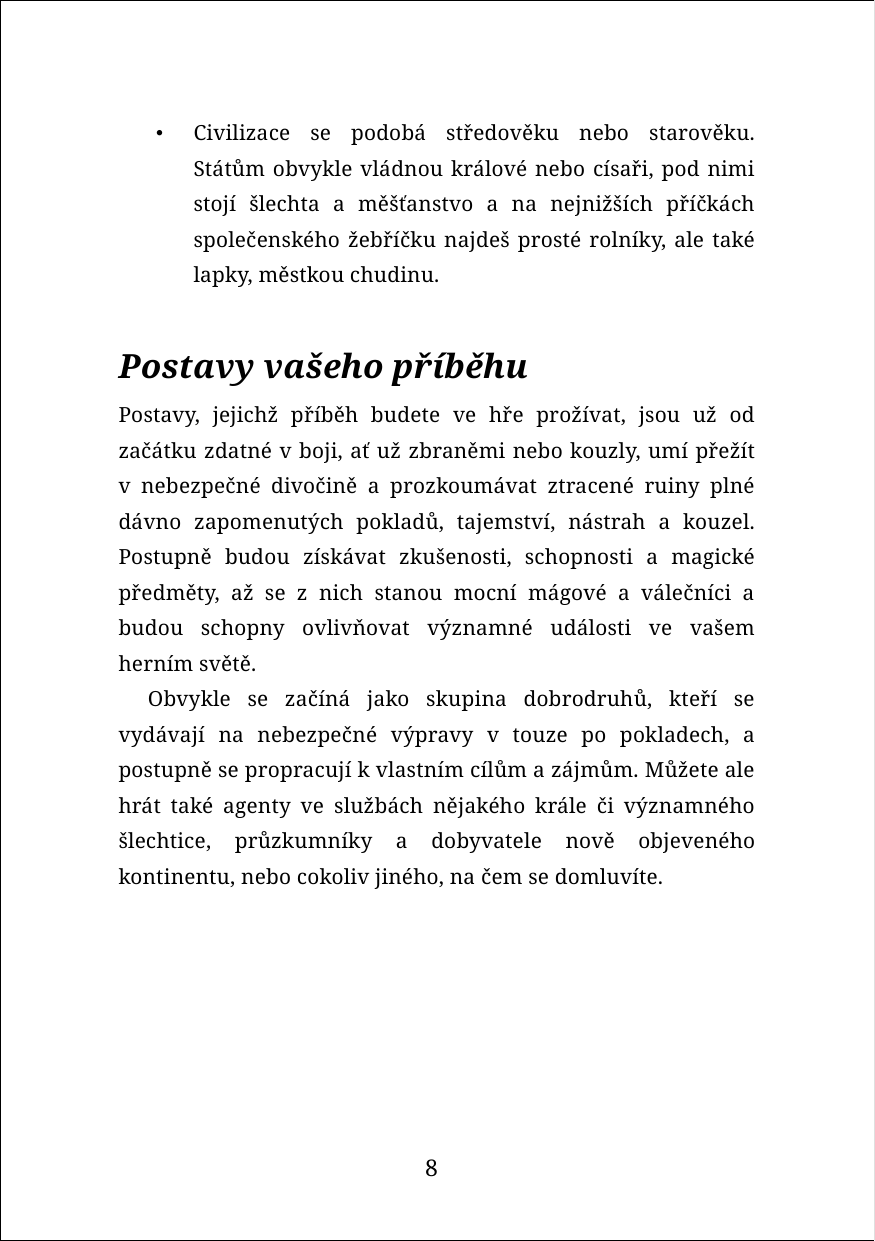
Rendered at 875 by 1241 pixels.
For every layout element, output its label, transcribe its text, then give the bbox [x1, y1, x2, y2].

text Postavy, jejichž příběh budete ve hře prožívat, jsou už od začátku zdatné v boji, ať už zbraněmi nebo kouzly, umí přežít v nebezpečné divočině a prozkoumávat ztracené ruiny plné dávno zapomenutých pokladů, tajemství, nástrah a kouzel. Postupně budou získávat zkušenosti, schopnosti a magické předměty, až se z nich stanou mocní mágové a válečníci a budou schopny ovlivňovat významné události ve vašem herním světě. Obvykle se začíná jako skupina dobrodruhů, kteří se vydávají na nebezpečné výpravy v touze po pokladech, a postupně se propracují k vlastním cílům a zájmům. Můžete ale hrát také agenty ve službách nějakého krále či významného šlechtice, průzkumníky a dobyvatele nově objeveného kontinentu, nebo cokoliv jiného, na čem se domluvíte. [118, 400, 756, 891]
subtitle Postavy vašeho příběhu [118, 343, 756, 388]
list Civilizace se podobá středověku nebo starověku. Státům obvykle vládnou králové nebo císaři, pod nimi stojí šlechta a měšťanstvo a na nejnižších příčkách společenského žebříčku najdeš prosté rolníky, ale také lapky, městkou chudinu. [156, 118, 756, 289]
